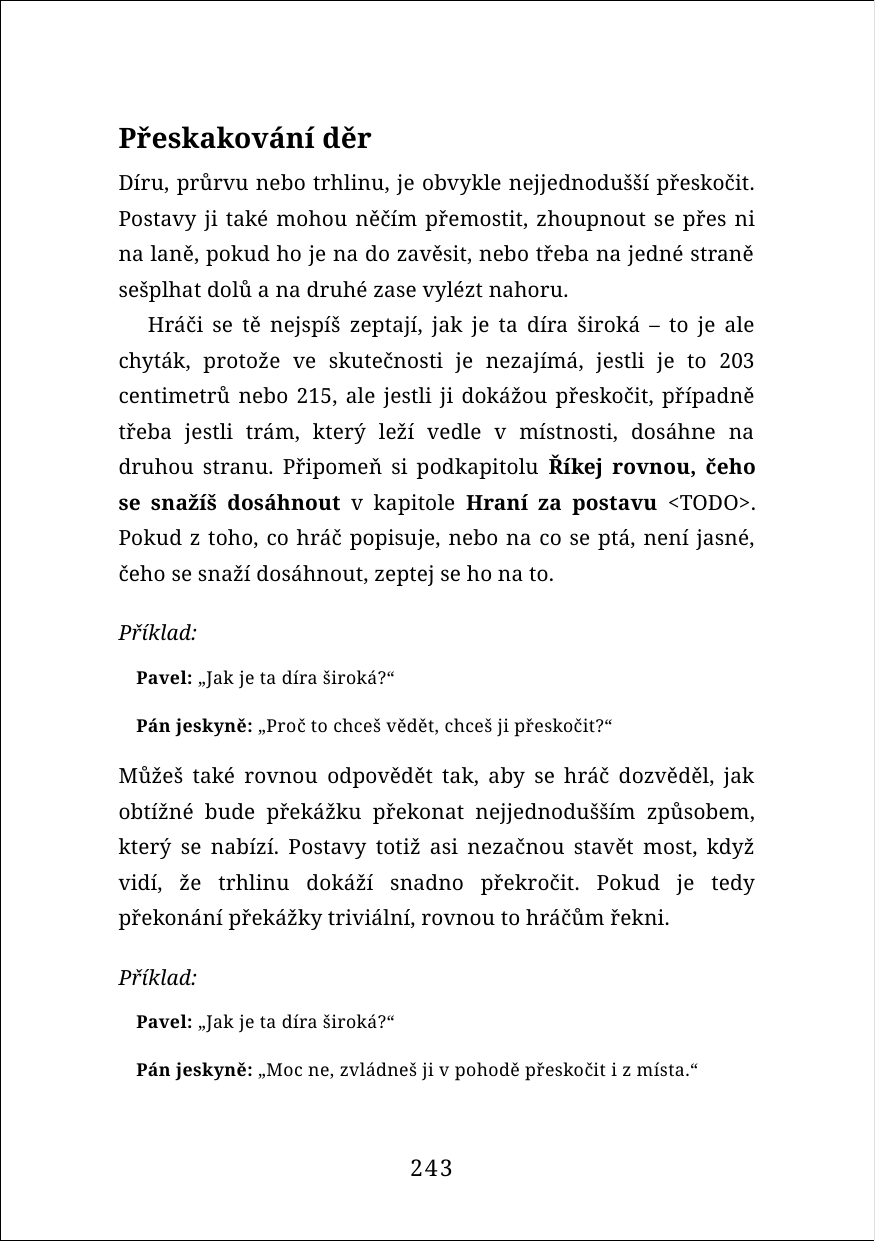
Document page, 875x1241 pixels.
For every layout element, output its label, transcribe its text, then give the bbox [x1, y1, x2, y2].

text Díru, průrvu nebo trhlinu, je obvykle nejjednodušší přeskočit. Postavy ji také mohou něčím přemostit, zhoupnout se přes ni na laně, pokud ho je na do zavěsit, nebo třeba na jedné straně sešplhat dolů a na druhé zase vylézt nahoru. Hráči se tě nejspíš zeptají, jak je ta díra široká – to je ale chyták, protože ve skutečnosti je nezajímá, jestli je to 203 centimetrů nebo 215, ale jestli ji dokážou přeskočit, případně třeba jestli trám, který leží vedle v místnosti, dosáhne na druhou stranu. Připomeň si podkapitolu Říkej rovnou, čeho se snažíš dosáhnout v kapitole Hraní za postavu <TODO>. Pokud z toho, co hráč popisuje, nebo na co se ptá, není jasné, čeho se snaží dosáhnout, zeptej se ho na to. [118, 168, 756, 587]
text Pavel: „Jak je ta díra široká?“ [136, 666, 756, 690]
text Pavel: „Jak je ta díra široká?“ [136, 1010, 756, 1034]
text Můžeš také rovnou odpovědět tak, aby se hráč dozvěděl, jak obtížné bude překážku překonat nejjednodušším způsobem, který se nabízí. Postavy totiž asi nezačnou stavět most, když vidí, že trhlinu dokáží snadno překročit. Pokud je tedy překonání překážky triviální, rovnou to hráčům řekni. [118, 761, 756, 932]
subtitle Přeskakování děr [118, 118, 756, 157]
text Příklad: [118, 618, 756, 647]
text Pán jeskyně: „Proč to chceš vědět, chceš ji přeskočit?“ [136, 713, 756, 738]
text Příklad: [118, 963, 756, 991]
text Pán jeskyně: „Moc ne, zvládneš ji v pohodě přeskočit i z místa.“ [136, 1058, 756, 1082]
